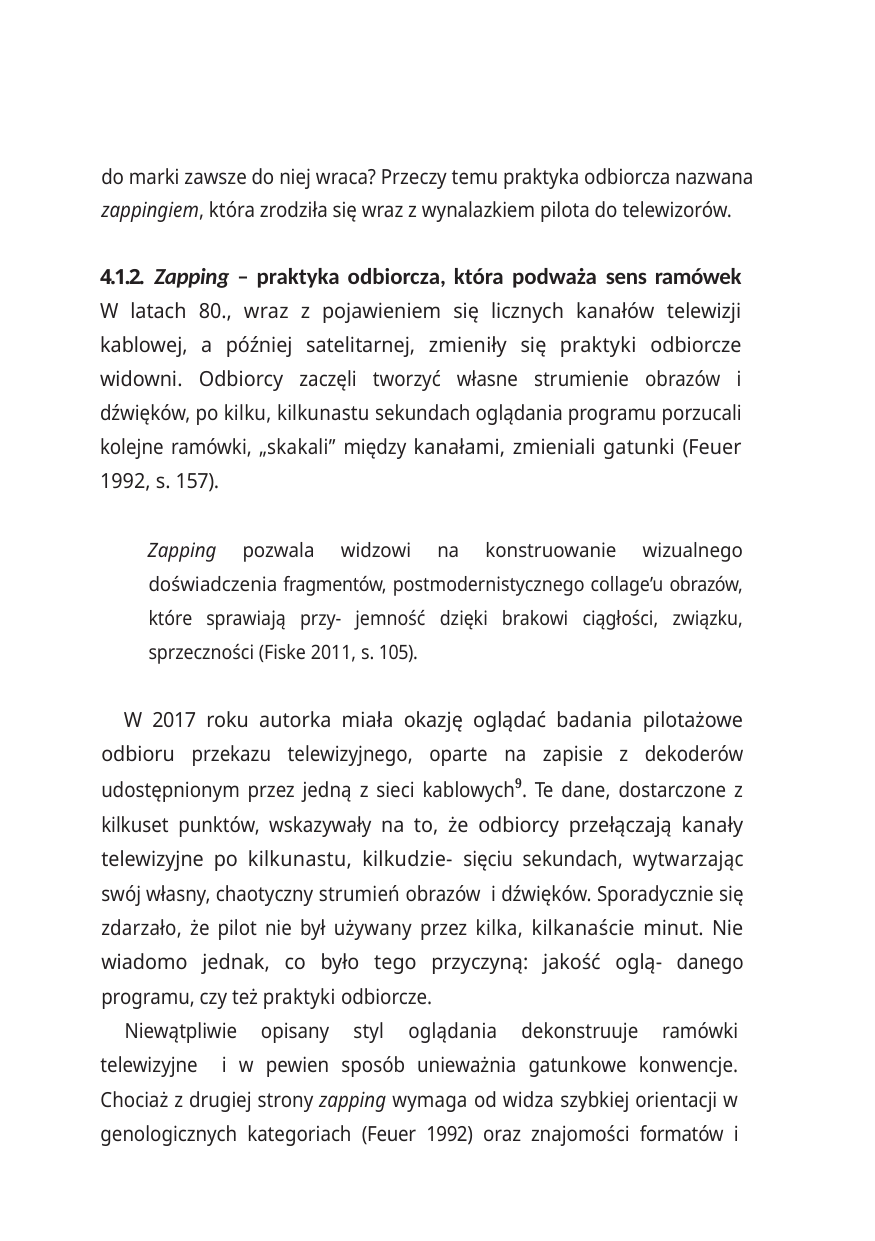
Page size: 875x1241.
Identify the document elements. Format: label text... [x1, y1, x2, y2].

text W 2017 roku autorka miała okazję oglądać badania pilotażowe odbioru przekazu telewizyjnego, oparte na zapisie z dekoderów udostępnionym przez jedną z sieci kablowych9. Te dane, dostarczone z kilkuset punktów, wskazywały na to, że odbiorcy przełączają kanały telewizyjne po kilkunastu, kilkudzie- sięciu sekundach, wytwarzając swój własny, chaotyczny strumień obrazów i dźwięków. Sporadycznie się zdarzało, że pilot nie był używany przez kilka, kilkanaście minut. Nie wiadomo jednak, co było tego przyczyną: jakość oglą- danego programu, czy też praktyki odbiorcze. [101, 705, 743, 1010]
text do marki zawsze do niej wraca? Przeczy temu praktyka odbiorcza nazwana [101, 162, 755, 190]
text zappingiem, która zrodziła się wraz z wynalazkiem pilota do telewizorów. [101, 196, 755, 224]
text Zapping pozwala widzowi na konstruowanie wizualnego doświadczenia fragmentów, postmodernistycznego collage’u obrazów, które sprawiają przy- jemność dzięki brakowi ciągłości, związku, sprzeczności (Fiske 2011, s. 105). [147, 536, 743, 665]
list Zapping – praktyka odbiorcza, która podważa sens ramówek W latach 80., wraz z pojawieniem się licznych kanałów telewizji kablowej, a później satelitarnej, zmieniły się praktyki odbiorcze widowni. Odbiorcy zaczęli tworzyć własne strumienie obrazów i dźwięków, po kilku, kilkunastu sekundach oglądania programu porzucali kolejne ramówki, „skakali” między kanałami, zmieniali gatunki (Feuer 1992, s. 157). [100, 262, 742, 495]
text Niewątpliwie opisany styl oglądania dekonstruuje ramówki telewizyjne i w pewien sposób unieważnia gatunkowe konwencje. Chociaż z drugiej strony zapping wymaga od widza szybkiej orientacji w genologicznych kategoriach (Feuer 1992) oraz znajomości formatów i [100, 1016, 738, 1148]
